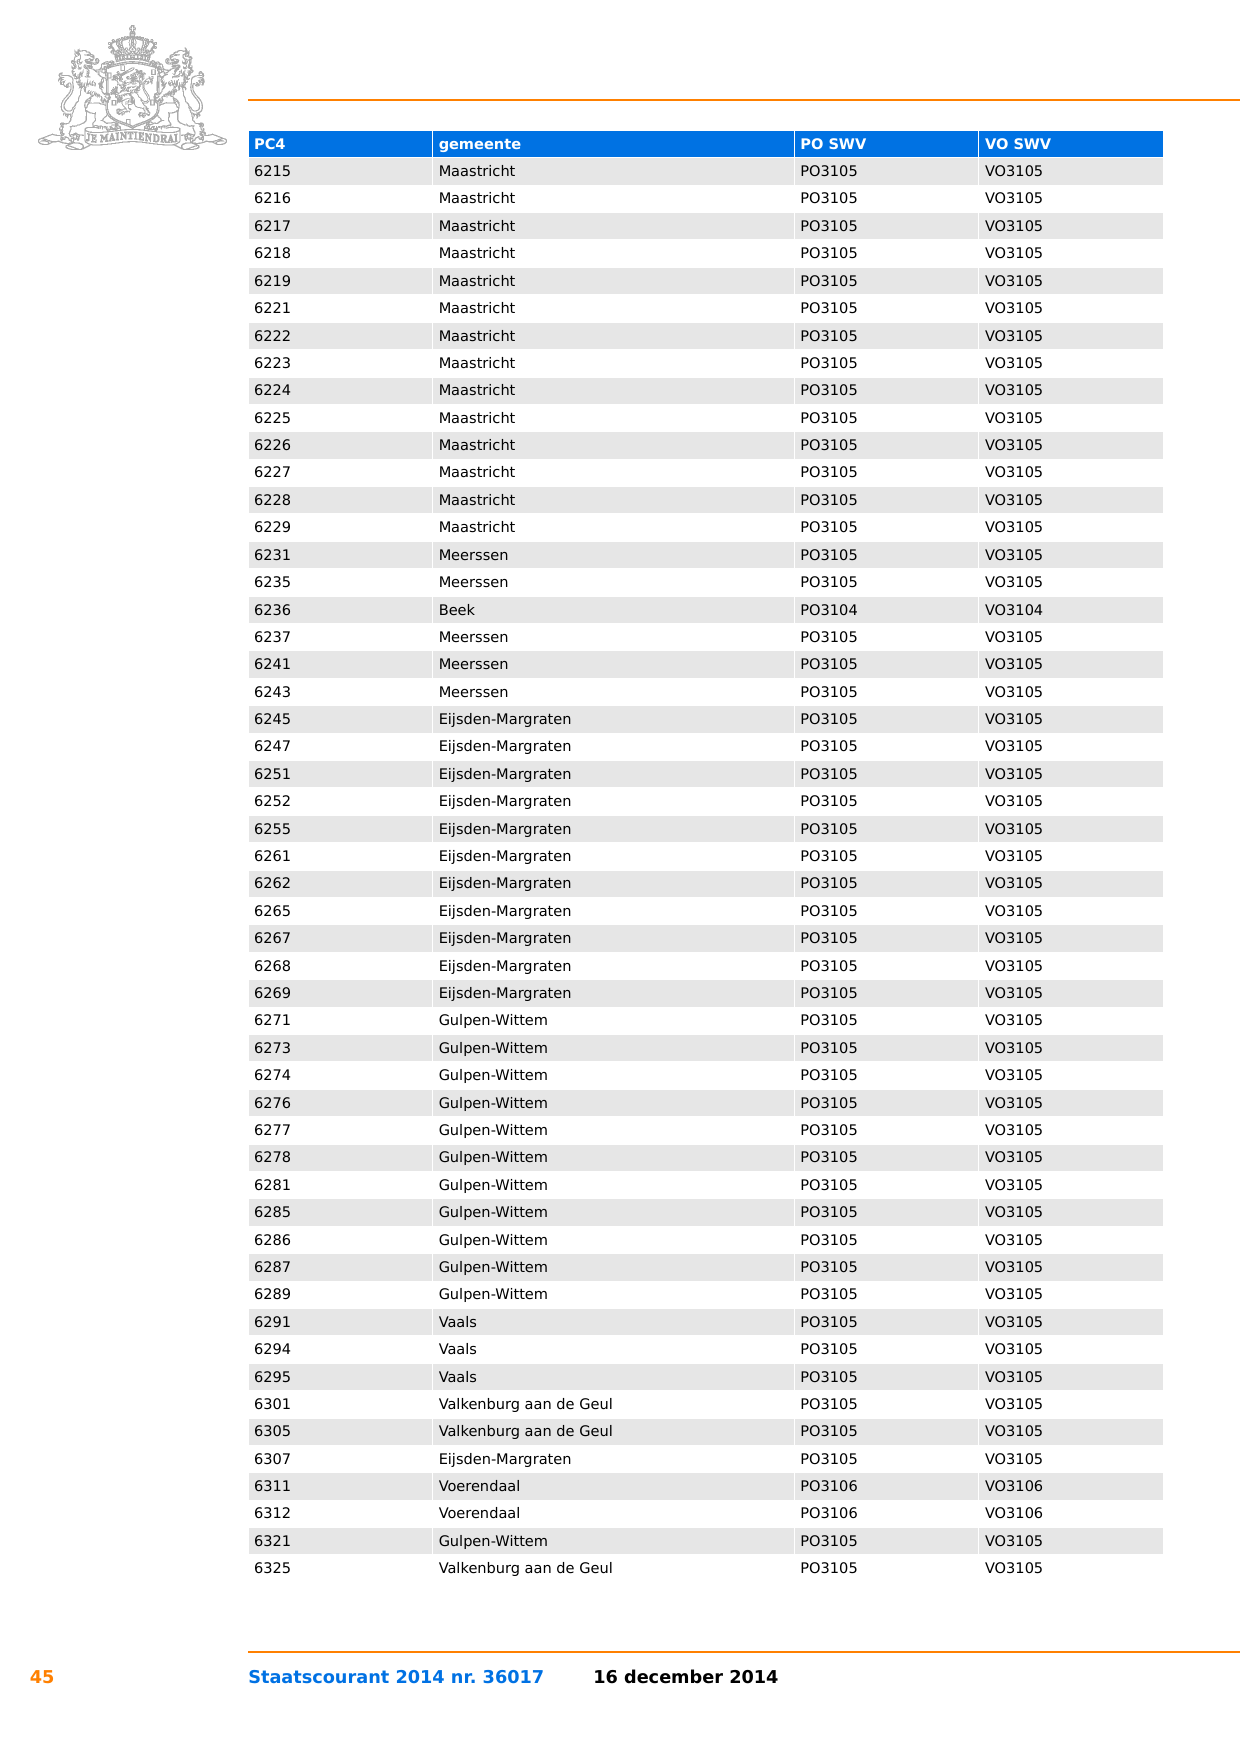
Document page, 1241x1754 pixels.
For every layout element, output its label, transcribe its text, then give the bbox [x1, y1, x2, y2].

table_cell 6255 [249, 816, 432, 842]
table_cell VO3105 [979, 1172, 1163, 1198]
table_cell PO3105 [795, 953, 978, 979]
table_cell PO3105 [795, 323, 978, 349]
table_header gemeente [433, 131, 794, 157]
table_cell VO3105 [979, 706, 1163, 733]
table_cell PO3105 [795, 871, 978, 897]
table_cell VO3105 [979, 1419, 1163, 1445]
table_cell VO3105 [979, 241, 1163, 267]
table_cell VO3105 [979, 1090, 1163, 1116]
table_cell VO3105 [979, 213, 1163, 239]
table_cell Maastricht [433, 432, 794, 459]
table_cell 6247 [249, 734, 432, 760]
table_cell Beek [433, 597, 794, 623]
table_cell VO3106 [979, 1501, 1163, 1527]
table_cell Maastricht [433, 350, 794, 376]
table_cell 6245 [249, 706, 432, 733]
table_cell 6219 [249, 268, 432, 294]
table_cell 6235 [249, 569, 432, 596]
table_cell Gulpen-Wittem [433, 1199, 794, 1226]
table_cell VO3105 [979, 1336, 1163, 1363]
table_cell Eijsden-Margraten [433, 706, 794, 733]
table_cell VO3106 [979, 1473, 1163, 1500]
table_cell PO3105 [795, 542, 978, 568]
table_cell VO3105 [979, 158, 1163, 185]
table_cell VO3105 [979, 323, 1163, 349]
table_cell 6289 [249, 1282, 432, 1308]
table_cell 6276 [249, 1090, 432, 1116]
table_cell VO3105 [979, 734, 1163, 760]
table_cell PO3105 [795, 268, 978, 294]
table_cell PO3105 [795, 1282, 978, 1308]
table_cell VO3105 [979, 980, 1163, 1007]
table_cell VO3105 [979, 1254, 1163, 1281]
table_cell PO3105 [795, 515, 978, 541]
table_cell 6228 [249, 487, 432, 513]
table_cell PO3105 [795, 1008, 978, 1034]
table_cell 6321 [249, 1528, 432, 1554]
table_cell 6269 [249, 980, 432, 1007]
table_cell VO3105 [979, 925, 1163, 952]
table_cell PO3105 [795, 1364, 978, 1390]
table_cell 6274 [249, 1063, 432, 1089]
table_cell Maastricht [433, 487, 794, 513]
table_cell Maastricht [433, 378, 794, 404]
table_cell VO3105 [979, 1199, 1163, 1226]
table_cell PO3105 [795, 1391, 978, 1417]
table_cell PO3105 [795, 816, 978, 842]
table_cell VO3105 [979, 268, 1163, 294]
picture [38, 25, 227, 150]
table_cell 6294 [249, 1336, 432, 1363]
table_cell 6265 [249, 898, 432, 924]
table_cell Eijsden-Margraten [433, 925, 794, 952]
table_cell VO3105 [979, 569, 1163, 596]
table_cell VO3105 [979, 651, 1163, 678]
table_cell PO3105 [795, 1309, 978, 1335]
table_cell Meerssen [433, 569, 794, 596]
table_cell PO3105 [795, 843, 978, 869]
table_cell VO3105 [979, 953, 1163, 979]
table_cell Valkenburg aan de Geul [433, 1419, 794, 1445]
table_header PO SWV [795, 131, 978, 157]
table_cell PO3105 [795, 350, 978, 376]
table_cell 6262 [249, 871, 432, 897]
table_cell Gulpen-Wittem [433, 1282, 794, 1308]
table_cell Valkenburg aan de Geul [433, 1391, 794, 1417]
table_cell Vaals [433, 1336, 794, 1363]
table_cell 6267 [249, 925, 432, 952]
table_cell Gulpen-Wittem [433, 1035, 794, 1061]
table_cell Vaals [433, 1309, 794, 1335]
table_cell PO3105 [795, 651, 978, 678]
table_cell PO3105 [795, 186, 978, 212]
table_cell 6291 [249, 1309, 432, 1335]
table_cell 6227 [249, 460, 432, 486]
table_cell VO3104 [979, 597, 1163, 623]
table_cell PO3105 [795, 734, 978, 760]
table_cell PO3106 [795, 1501, 978, 1527]
table_cell PO3105 [795, 1336, 978, 1363]
table_cell 6229 [249, 515, 432, 541]
table_cell 6271 [249, 1008, 432, 1034]
table_cell PO3105 [795, 241, 978, 267]
table_cell PO3105 [795, 1528, 978, 1554]
table_header VO SWV [979, 131, 1163, 157]
table_cell PO3105 [795, 1227, 978, 1253]
table_cell 6277 [249, 1117, 432, 1143]
table_cell 6217 [249, 213, 432, 239]
table_cell 6305 [249, 1419, 432, 1445]
table_cell VO3105 [979, 405, 1163, 431]
table_cell 6261 [249, 843, 432, 869]
table_cell PO3105 [795, 158, 978, 185]
table_cell 6225 [249, 405, 432, 431]
table_cell 6222 [249, 323, 432, 349]
table_cell 6281 [249, 1172, 432, 1198]
table_cell Eijsden-Margraten [433, 1446, 794, 1472]
table_cell Gulpen-Wittem [433, 1254, 794, 1281]
table_cell VO3105 [979, 1282, 1163, 1308]
table_cell Vaals [433, 1364, 794, 1390]
table_cell Eijsden-Margraten [433, 871, 794, 897]
table_cell Voerendaal [433, 1473, 794, 1500]
table_cell 6273 [249, 1035, 432, 1061]
table_cell PO3104 [795, 597, 978, 623]
table_cell Eijsden-Margraten [433, 898, 794, 924]
table_cell 6241 [249, 651, 432, 678]
table_cell PO3106 [795, 1473, 978, 1500]
table_cell 6221 [249, 295, 432, 322]
table_cell 6231 [249, 542, 432, 568]
table_cell 6216 [249, 186, 432, 212]
table_cell VO3105 [979, 898, 1163, 924]
table_cell 6307 [249, 1446, 432, 1472]
table_cell Gulpen-Wittem [433, 1145, 794, 1171]
table_cell 6226 [249, 432, 432, 459]
table_cell VO3105 [979, 679, 1163, 705]
table_cell PO3105 [795, 1199, 978, 1226]
table_cell 6268 [249, 953, 432, 979]
table_cell VO3105 [979, 295, 1163, 322]
table_cell PO3105 [795, 1117, 978, 1143]
table_cell VO3105 [979, 843, 1163, 869]
table_cell VO3105 [979, 1556, 1163, 1582]
table_cell PO3105 [795, 378, 978, 404]
table_cell PO3105 [795, 213, 978, 239]
table_cell Gulpen-Wittem [433, 1008, 794, 1034]
table_cell PO3105 [795, 980, 978, 1007]
table_cell Voerendaal [433, 1501, 794, 1527]
table_cell Maastricht [433, 405, 794, 431]
table_cell Eijsden-Margraten [433, 734, 794, 760]
table_cell VO3105 [979, 460, 1163, 486]
table_cell 6224 [249, 378, 432, 404]
table_cell PO3105 [795, 295, 978, 322]
table_cell 6285 [249, 1199, 432, 1226]
table_cell VO3105 [979, 624, 1163, 650]
table_header PC4 [249, 131, 432, 157]
table_cell Eijsden-Margraten [433, 761, 794, 787]
table_cell Maastricht [433, 515, 794, 541]
table_cell Eijsden-Margraten [433, 980, 794, 1007]
table_cell PO3105 [795, 624, 978, 650]
table_cell Gulpen-Wittem [433, 1090, 794, 1116]
table_cell 6301 [249, 1391, 432, 1417]
table_cell PO3105 [795, 569, 978, 596]
table_cell VO3105 [979, 1035, 1163, 1061]
table_cell VO3105 [979, 816, 1163, 842]
table_cell PO3105 [795, 1419, 978, 1445]
table_cell VO3105 [979, 350, 1163, 376]
table_cell VO3105 [979, 1528, 1163, 1554]
table_cell VO3105 [979, 1391, 1163, 1417]
table_cell VO3105 [979, 1364, 1163, 1390]
table_cell Eijsden-Margraten [433, 816, 794, 842]
table_cell Meerssen [433, 679, 794, 705]
table_cell VO3105 [979, 1063, 1163, 1089]
table_cell PO3105 [795, 1090, 978, 1116]
table_cell VO3105 [979, 761, 1163, 787]
table_cell 6215 [249, 158, 432, 185]
table_cell VO3105 [979, 1117, 1163, 1143]
table_cell PO3105 [795, 487, 978, 513]
table_cell VO3105 [979, 1008, 1163, 1034]
table_cell PO3105 [795, 925, 978, 952]
table_cell Maastricht [433, 460, 794, 486]
table_cell Maastricht [433, 241, 794, 267]
table_cell PO3105 [795, 1145, 978, 1171]
table_cell 6251 [249, 761, 432, 787]
table_cell PO3105 [795, 1035, 978, 1061]
table_cell Gulpen-Wittem [433, 1528, 794, 1554]
table_cell PO3105 [795, 1556, 978, 1582]
table_cell PO3105 [795, 1254, 978, 1281]
table_cell PO3105 [795, 405, 978, 431]
table_cell Gulpen-Wittem [433, 1063, 794, 1089]
table_cell 6243 [249, 679, 432, 705]
table_cell VO3105 [979, 378, 1163, 404]
table_cell Maastricht [433, 268, 794, 294]
table_cell VO3105 [979, 1309, 1163, 1335]
table_cell Meerssen [433, 542, 794, 568]
table_cell PO3105 [795, 1063, 978, 1089]
table_cell VO3105 [979, 186, 1163, 212]
table_cell VO3105 [979, 1227, 1163, 1253]
table_cell 6237 [249, 624, 432, 650]
table_cell VO3105 [979, 487, 1163, 513]
table_cell 6236 [249, 597, 432, 623]
table_cell Maastricht [433, 186, 794, 212]
table_cell PO3105 [795, 432, 978, 459]
table_cell PO3105 [795, 1446, 978, 1472]
table_cell VO3105 [979, 871, 1163, 897]
table_cell Gulpen-Wittem [433, 1227, 794, 1253]
table_cell 6311 [249, 1473, 432, 1500]
table_cell 6223 [249, 350, 432, 376]
table_cell 6286 [249, 1227, 432, 1253]
table_cell PO3105 [795, 706, 978, 733]
table_cell 6278 [249, 1145, 432, 1171]
table_cell Maastricht [433, 295, 794, 322]
table_cell PO3105 [795, 898, 978, 924]
table_cell Maastricht [433, 213, 794, 239]
table_cell VO3105 [979, 1446, 1163, 1472]
table_cell 6295 [249, 1364, 432, 1390]
table_cell PO3105 [795, 789, 978, 815]
table_cell Gulpen-Wittem [433, 1117, 794, 1143]
table_cell Eijsden-Margraten [433, 843, 794, 869]
table_cell Maastricht [433, 323, 794, 349]
table_cell VO3105 [979, 515, 1163, 541]
table_cell 6325 [249, 1556, 432, 1582]
table_cell VO3105 [979, 1145, 1163, 1171]
table_cell PO3105 [795, 1172, 978, 1198]
table_cell Meerssen [433, 624, 794, 650]
table_cell Maastricht [433, 158, 794, 185]
table_cell Eijsden-Margraten [433, 789, 794, 815]
table_cell 6252 [249, 789, 432, 815]
table_cell Gulpen-Wittem [433, 1172, 794, 1198]
table_cell VO3105 [979, 542, 1163, 568]
table_cell 6218 [249, 241, 432, 267]
table_cell Meerssen [433, 651, 794, 678]
table_cell 6287 [249, 1254, 432, 1281]
table_cell Eijsden-Margraten [433, 953, 794, 979]
table_cell PO3105 [795, 460, 978, 486]
table_cell VO3105 [979, 789, 1163, 815]
table_cell 6312 [249, 1501, 432, 1527]
table_cell PO3105 [795, 679, 978, 705]
table_cell PO3105 [795, 761, 978, 787]
table_cell VO3105 [979, 432, 1163, 459]
table_cell Valkenburg aan de Geul [433, 1556, 794, 1582]
